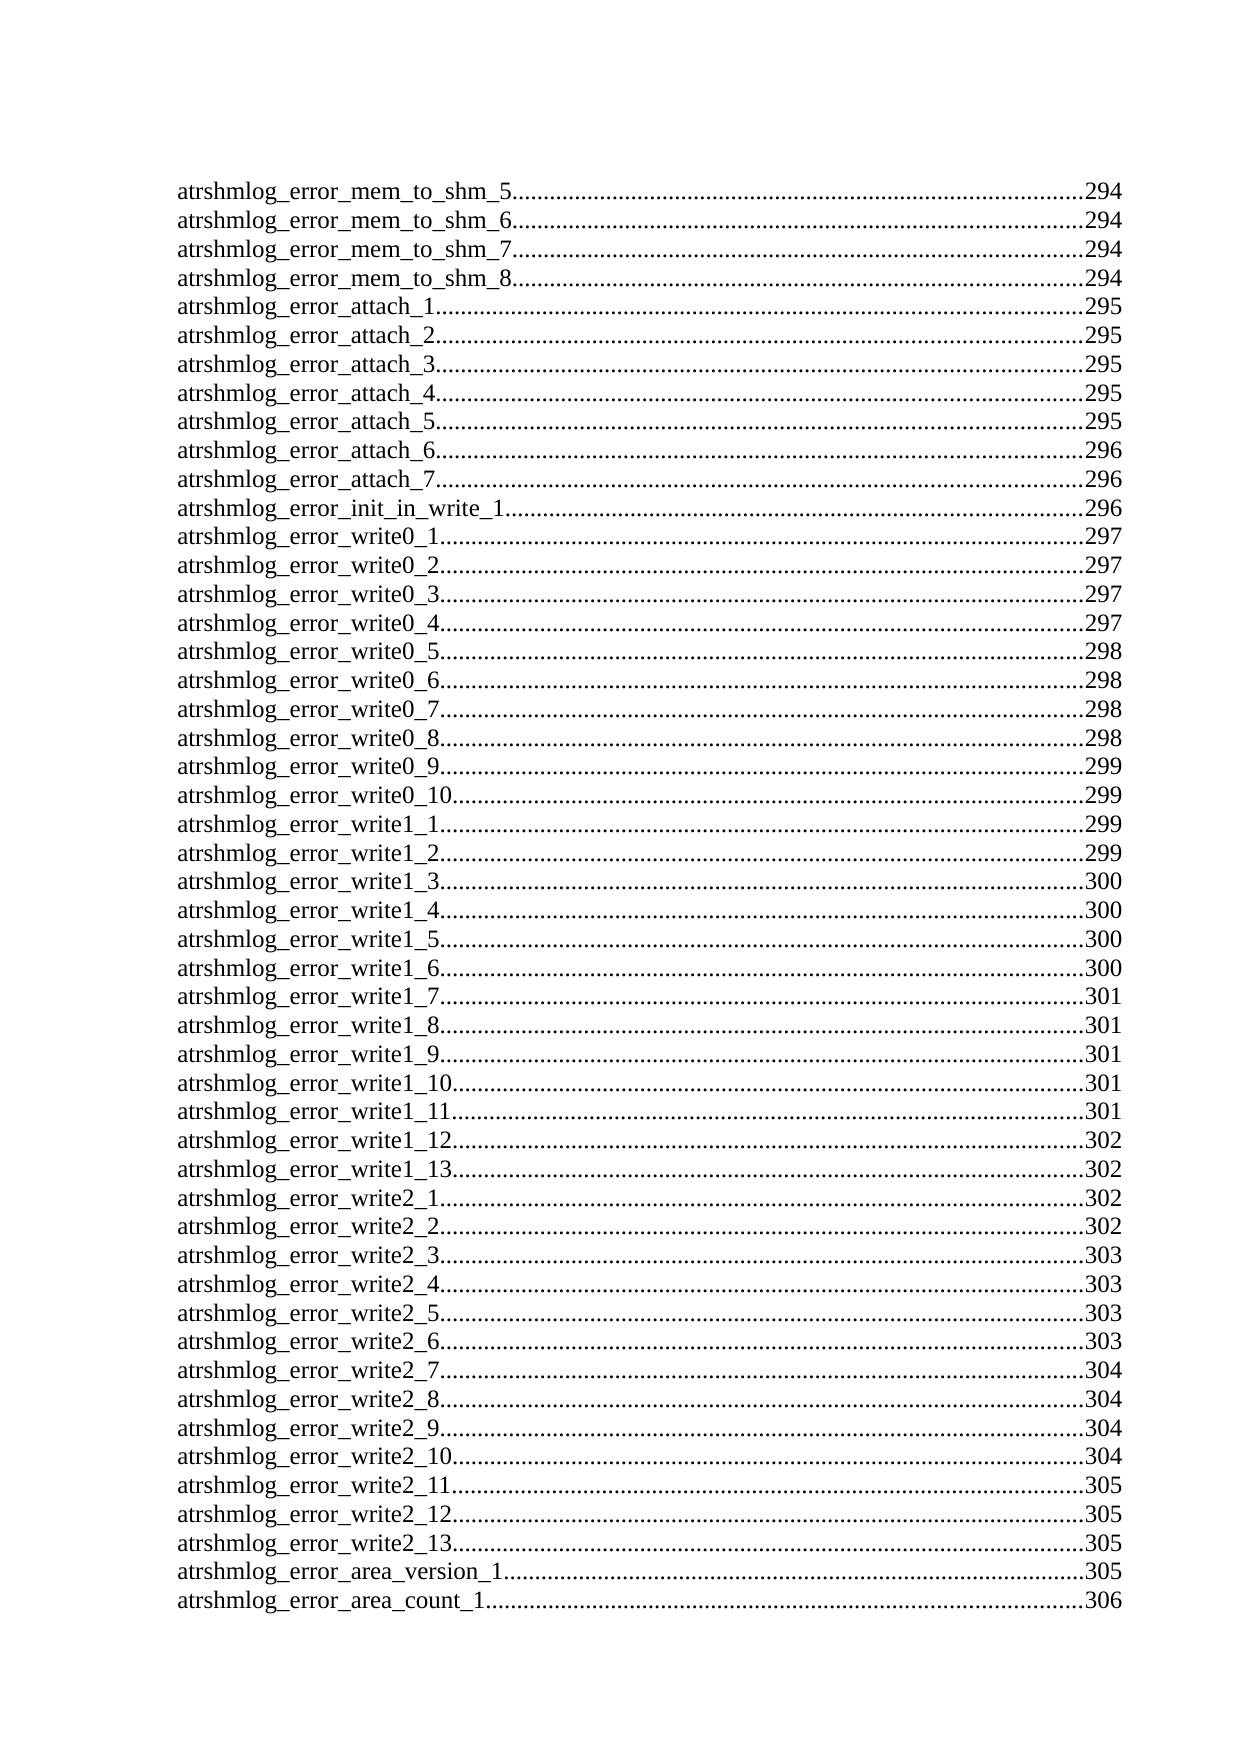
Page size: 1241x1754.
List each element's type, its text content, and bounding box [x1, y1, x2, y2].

text atrshmlog_error_attach_2 295 [177, 320, 1122, 349]
text atrshmlog_error_write2_7 304 [177, 1355, 1122, 1384]
text atrshmlog_error_write2_11 305 [177, 1470, 1122, 1499]
text atrshmlog_error_write0_10 299 [177, 780, 1122, 809]
text atrshmlog_error_attach_7 296 [177, 464, 1122, 493]
text atrshmlog_error_mem_to_shm_7 294 [177, 234, 1122, 263]
text atrshmlog_error_write2_3 303 [177, 1240, 1122, 1269]
text atrshmlog_error_write2_1 302 [177, 1183, 1122, 1211]
text atrshmlog_error_init_in_write_1 296 [177, 493, 1122, 521]
text atrshmlog_error_write0_9 299 [177, 751, 1122, 780]
text atrshmlog_error_write0_1 297 [177, 521, 1122, 550]
text atrshmlog_error_write1_13 302 [177, 1154, 1122, 1183]
text atrshmlog_error_write2_13 305 [177, 1528, 1122, 1556]
text atrshmlog_error_write1_8 301 [177, 1010, 1122, 1039]
text atrshmlog_error_write2_8 304 [177, 1384, 1122, 1413]
text atrshmlog_error_write0_5 298 [177, 636, 1122, 665]
text atrshmlog_error_write2_10 304 [177, 1441, 1122, 1470]
text atrshmlog_error_write1_4 300 [177, 895, 1122, 924]
text atrshmlog_error_write0_7 298 [177, 694, 1122, 723]
text atrshmlog_error_area_count_1 306 [177, 1585, 1122, 1614]
text atrshmlog_error_write2_4 303 [177, 1269, 1122, 1298]
text atrshmlog_error_write1_11 301 [177, 1096, 1122, 1125]
text atrshmlog_error_attach_6 296 [177, 435, 1122, 464]
text atrshmlog_error_write2_12 305 [177, 1499, 1122, 1528]
text atrshmlog_error_write0_4 297 [177, 608, 1122, 636]
text atrshmlog_error_attach_5 295 [177, 406, 1122, 435]
text atrshmlog_error_write0_2 297 [177, 550, 1122, 579]
text atrshmlog_error_write2_5 303 [177, 1298, 1122, 1326]
text atrshmlog_error_attach_1 295 [177, 291, 1122, 320]
text atrshmlog_error_write2_9 304 [177, 1413, 1122, 1441]
text atrshmlog_error_mem_to_shm_8 294 [177, 263, 1122, 291]
text atrshmlog_error_write1_5 300 [177, 924, 1122, 953]
text atrshmlog_error_write1_10 301 [177, 1068, 1122, 1096]
text atrshmlog_error_mem_to_shm_5 294 [177, 176, 1122, 205]
text atrshmlog_error_write2_6 303 [177, 1326, 1122, 1355]
text atrshmlog_error_write1_3 300 [177, 866, 1122, 895]
text atrshmlog_error_mem_to_shm_6 294 [177, 205, 1122, 234]
text atrshmlog_error_attach_3 295 [177, 349, 1122, 378]
text atrshmlog_error_write0_8 298 [177, 723, 1122, 751]
text atrshmlog_error_write1_6 300 [177, 953, 1122, 981]
text atrshmlog_error_attach_4 295 [177, 378, 1122, 406]
text atrshmlog_error_write1_12 302 [177, 1125, 1122, 1154]
text atrshmlog_error_write1_1 299 [177, 809, 1122, 838]
text atrshmlog_error_write2_2 302 [177, 1211, 1122, 1240]
text atrshmlog_error_write1_7 301 [177, 981, 1122, 1010]
text atrshmlog_error_write1_9 301 [177, 1039, 1122, 1068]
text atrshmlog_error_write0_6 298 [177, 665, 1122, 694]
text atrshmlog_error_write0_3 297 [177, 579, 1122, 608]
text atrshmlog_error_area_version_1 305 [177, 1556, 1122, 1585]
text atrshmlog_error_write1_2 299 [177, 838, 1122, 866]
